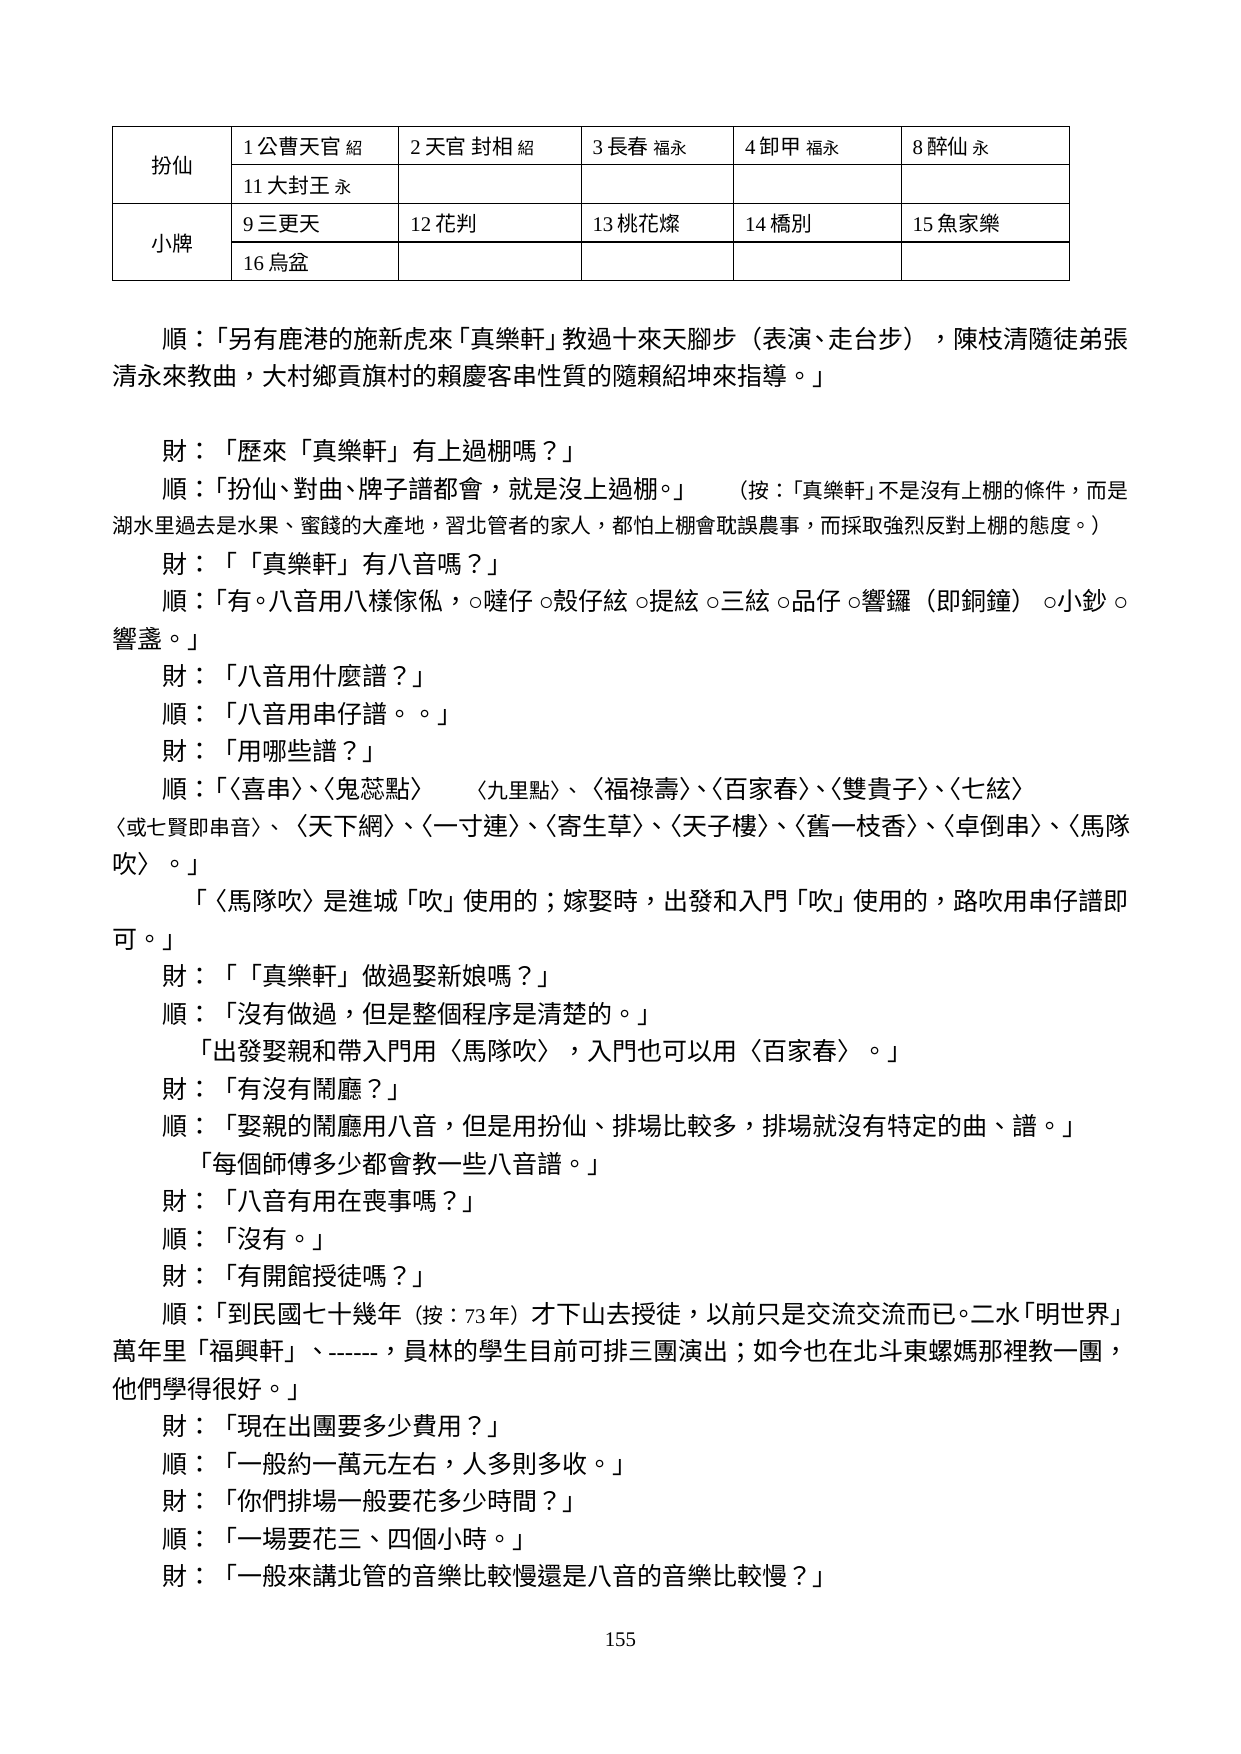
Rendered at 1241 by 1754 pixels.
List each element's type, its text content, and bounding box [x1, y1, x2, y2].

text 財：「有開館授徒嗎？」 [112, 1256, 1128, 1293]
text 順：「有。八音用八樣傢俬，○噠仔 ○殼仔絃 ○提絃 ○三絃 ○品仔 ○響鑼（即銅鐘） ○小鈔 ○響盞。」 [112, 581, 1128, 656]
table_cell 3長春 福永 [582, 127, 733, 164]
text 財：「現在出團要多少費用？」 [112, 1406, 1128, 1443]
text 順：「娶親的鬧廳用八音，但是用扮仙、排場比較多，排場就沒有特定的曲、譜。」 [112, 1106, 1128, 1143]
table_cell 4卸甲 福永 [734, 127, 901, 164]
text 順：「沒有做過，但是整個程序是清楚的。」 [112, 993, 1128, 1031]
text 財：「你們排場一般要花多少時間？」 [112, 1481, 1128, 1518]
text 順：「另有鹿港的施新虎來「真樂軒」教過十來天腳步（表演、走台步），陳枝清隨徒弟張清永來教曲，大村鄉貢旗村的賴慶客串性質的隨賴紹坤來指導。」 [112, 318, 1128, 393]
table_cell 小牌 [113, 204, 231, 280]
text 順：「八音用串仔譜。。」 [112, 693, 1128, 731]
table_cell [734, 243, 901, 280]
text 順：「到民國七十幾年（按：73年）才下山去授徒，以前只是交流交流而已。二水「明世界」、萬年里「福興軒」、------，員林的學生目前可排三團演出；如今也在北斗東螺媽那裡教一團，他們學得很好。」 [112, 1293, 1128, 1406]
table_cell 1公曹天官 紹 [232, 127, 398, 164]
text 財：「「真樂軒」有八音嗎？」 [112, 543, 1128, 581]
text 財：「八音有用在喪事嗎？」 [112, 1181, 1128, 1218]
text 「每個師傅多少都會教一些八音譜。」 [112, 1143, 1128, 1181]
table_cell [399, 165, 581, 203]
table_cell 11大封王 永 [232, 165, 398, 203]
text 財：「「真樂軒」做過娶新娘嗎？」 [112, 956, 1128, 993]
table_cell 13桃花燦 [582, 204, 733, 241]
table_cell 扮仙 [113, 127, 231, 203]
text 「出發娶親和帶入門用〈馬隊吹〉，入門也可以用〈百家春〉。」 [112, 1031, 1128, 1068]
text 財：「八音用什麼譜？」 [112, 656, 1128, 693]
table_cell [902, 243, 1069, 280]
table_cell [399, 243, 581, 280]
table_cell [902, 165, 1069, 203]
text 順：「一般約一萬元左右，人多則多收。」 [112, 1443, 1128, 1481]
table_cell 15魚家樂 [902, 204, 1069, 241]
text 順：「一場要花三、四個小時。」 [112, 1518, 1128, 1556]
text 財：「歷來「真樂軒」有上過棚嗎？」 [112, 431, 1128, 468]
text 順：「扮仙、對曲、牌子譜都會，就是沒上過棚。」（按：「真樂軒」不是沒有上棚的條件，而是湖水里過去是水果、蜜餞的大產地，習北管者的家人，都怕上棚會耽誤農事，而採取強烈反對上棚的態度。） [112, 468, 1128, 543]
text 順：「沒有。」 [112, 1218, 1128, 1256]
table_cell 12花判 [399, 204, 581, 241]
table_cell 8醉仙 永 [902, 127, 1069, 164]
table_cell 14橋別 [734, 204, 901, 241]
table_cell 16烏盆 [232, 243, 398, 280]
text 財：「用哪些譜？」 [112, 731, 1128, 768]
text 「〈馬隊吹〉是進城「吹」使用的；嫁娶時，出發和入門「吹」使用的，路吹用串仔譜即可。」 [112, 881, 1128, 956]
table_cell 2天官 封相 紹 [399, 127, 581, 164]
table_cell [582, 165, 733, 203]
text 財：「一般來講北管的音樂比較慢還是八音的音樂比較慢？」 [112, 1556, 1128, 1593]
table_cell [734, 165, 901, 203]
table_cell 9三更天 [232, 204, 398, 241]
table_cell [582, 243, 733, 280]
text 財：「有沒有鬧廳？」 [112, 1068, 1128, 1106]
text 順：「〈喜串〉、〈鬼蕊點〉〈九里點〉、〈福祿壽〉、〈百家春〉、〈雙貴子〉、〈七絃〉〈或七賢即串音〉、〈天下網〉、〈一寸連〉、〈寄生草〉、〈天子樓〉、〈舊一枝香〉、〈卓倒串〉、〈馬隊吹〉。」 [112, 768, 1128, 881]
